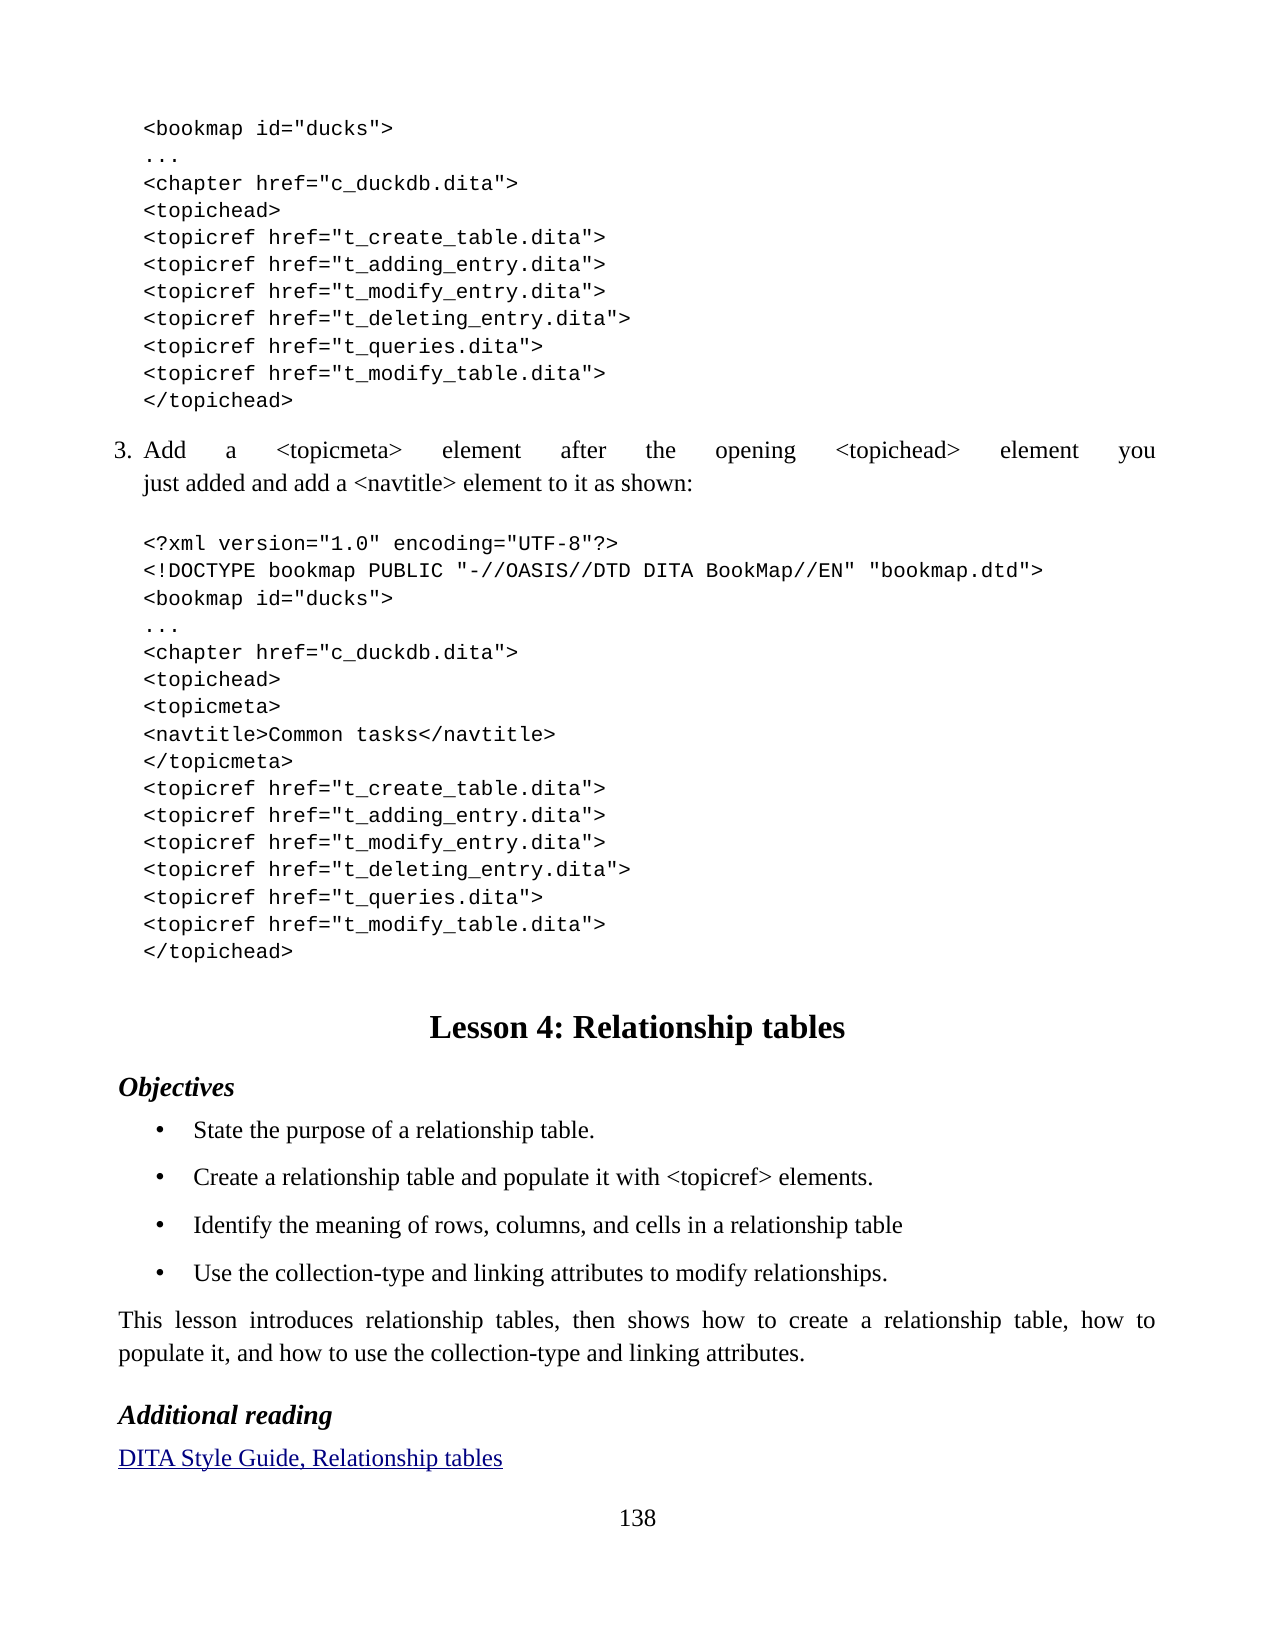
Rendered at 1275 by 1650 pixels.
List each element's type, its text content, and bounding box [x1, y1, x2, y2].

list <?xml version="1.0" encoding="UTF-8"?> <!DOCTYPE bookmap PUBLIC "-//OASIS//DTD DITA BookMap//EN" "bookmap.dtd"> <bookmap id="ducks"> ... <chapter href="c_duckdb.dita"> <topichead> <topicmeta> <navtitle>Common tasks</navtitle> </topicmeta> <topicref href="t_create_table.dita"> <topicref href="t_adding_entry.dita"> <topicref href="t_modify_entry.dita"> <topicref href="t_deleting_entry.dita"> <topicref href="t_queries.dita"> <topicref href="t_modify_table.dita"> </topichead> [118, 533, 1157, 965]
list State the purpose of a relationship table. [156, 1115, 1157, 1143]
subtitle Objectives [118, 1070, 1157, 1102]
subtitle Additional reading [118, 1398, 1157, 1430]
subtitle Lesson 4: Relationship tables [118, 1007, 1157, 1045]
list Create a relationship table and populate it with <topicref> elements. [156, 1162, 1157, 1191]
text This lesson introduces relationship tables, then shows how to create a relationship table, how to populate it, and how to use the collection-type and linking attributes. [118, 1305, 1157, 1367]
list Add a <topicmeta> element after the opening <topichead> element you just added and add a <navtitle> element to it as shown: [118, 435, 1157, 497]
list Use the collection-type and linking attributes to modify relationships. [156, 1258, 1157, 1286]
list Identify the meaning of rows, columns, and cells in a relationship table [156, 1210, 1157, 1239]
text DITA Style Guide, Relationship tables [118, 1443, 1157, 1471]
list <bookmap id="ducks"> ... <chapter href="c_duckdb.dita"> <topichead> <topicref href="t_create_table.dita"> <topicref href="t_adding_entry.dita"> <topicref href="t_modify_entry.dita"> <topicref href="t_deleting_entry.dita"> <topicref href="t_queries.dita"> <topicref href="t_modify_table.dita"> </topichead> [118, 118, 1157, 414]
